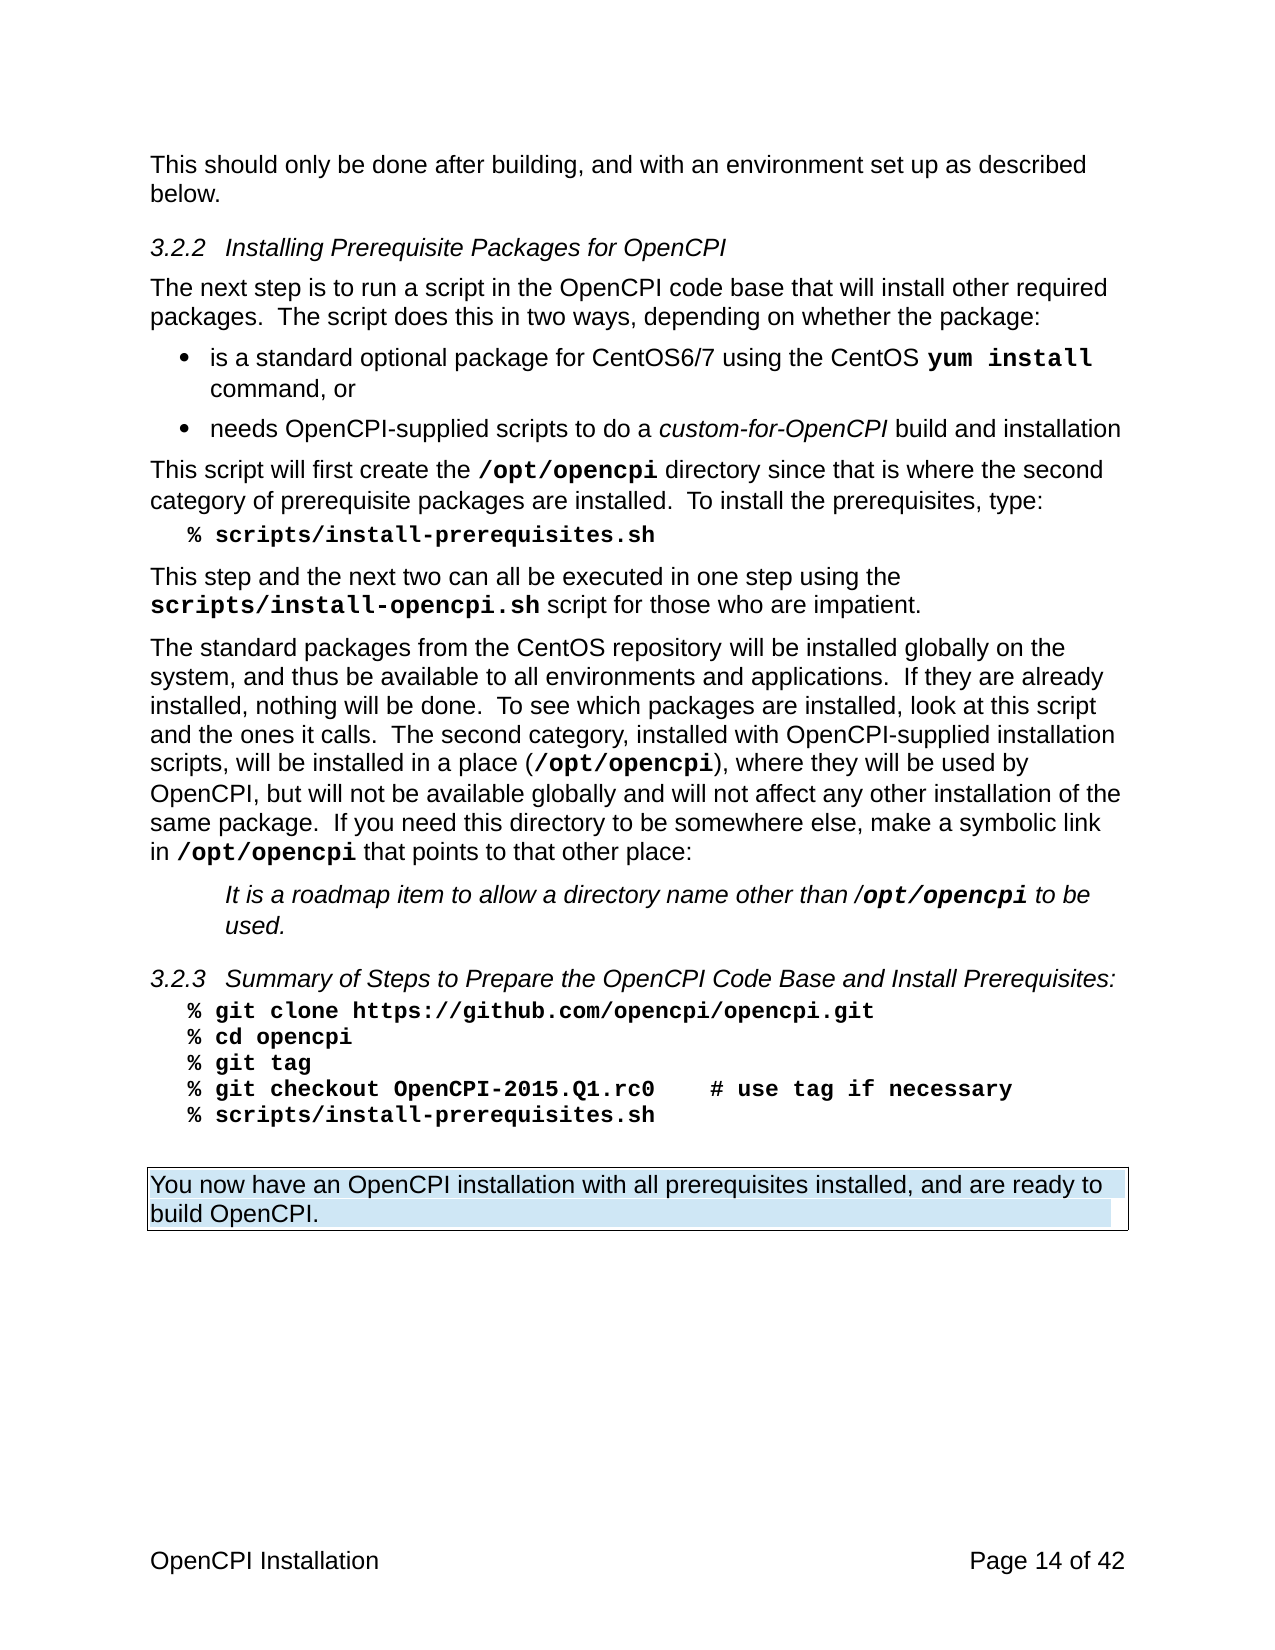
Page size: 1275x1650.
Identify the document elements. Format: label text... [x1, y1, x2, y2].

text It is a roadmap item to allow a directory name other than /opt/opencpi to be used. [225, 880, 1125, 939]
text % scripts/install-prerequisites.sh [187, 524, 1125, 550]
text The next step is to run a script in the OpenCPI code base that will install other required packages. The script does this in two ways, depending on whether the package: [150, 273, 1125, 331]
text This script will first create the /opt/opencpi directory since that is where the second category of prerequisite packages are installed. To install the prerequisites, type: [150, 455, 1125, 515]
text You now have an OpenCPI installation with all prerequisites installed, and are ready to build OpenCPI. [148, 1168, 1128, 1230]
text % git clone https://github.com/opencpi/opencpi.git % cd opencpi % git tag % git checkout OpenCPI-2015.Q1.rc0 # use tag if necessary % scripts/install-prerequisites.sh [187, 999, 1125, 1129]
text The standard packages from the CentOS repository will be installed globally on the system, and thus be available to all environments and applications. If they are already installed, nothing will be done. To see which packages are installed, look at this script and the ones it calls. The second category, installed with OpenCPI-supplied installation scripts, will be installed in a place (/opt/opencpi), where they will be used by OpenCPI, but will not be available globally and will not affect any other installation of the same package. If you need this directory to be somewhere else, make a symbolic link in /opt/opencpi that points to that other place: [150, 633, 1125, 868]
text This step and the next two can all be executed in one step using the scripts/install-opencpi.sh script for those who are impatient. [150, 562, 1125, 621]
subtitle Installing Prerequisite Packages for OpenCPI [150, 232, 1125, 261]
text This should only be done after building, and with an environment set up as described below. [150, 150, 1125, 207]
list is a standard optional package for CentOS6/7 using the CentOS yum install command, or [180, 343, 1125, 402]
list needs OpenCPI-supplied scripts to do a custom-for-OpenCPI build and installation [180, 414, 1125, 443]
subtitle Summary of Steps to Prepare the OpenCPI Code Base and Install Prerequisites: [150, 964, 1125, 993]
